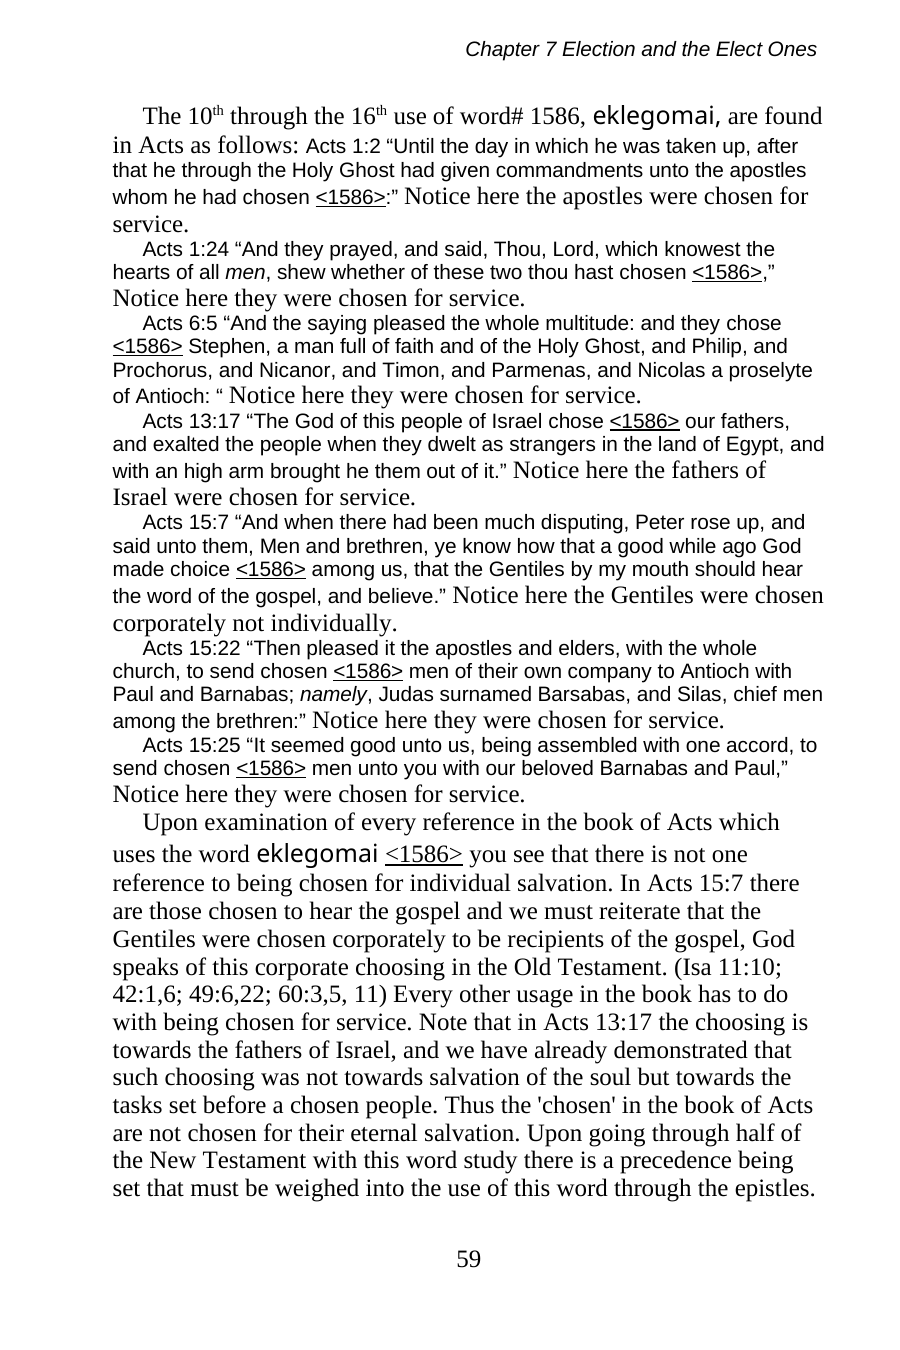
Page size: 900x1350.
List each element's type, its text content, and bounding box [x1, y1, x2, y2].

text Acts 15:7 “And when there had been much disputing, Peter rose up, and said unto them, Men and brethren, ye know how that a good while ago God made choice <1586> among us, that the Gentiles by my mouth should hear the word of the gospel, and believe.” Notice here the Gentiles were chosen corporately not individually. [112, 511, 825, 636]
text Acts 6:5 “And the saying pleased the whole multitude: and they chose <1586> Stephen, a man full of faith and of the Holy Ghost, and Philip, and Prochorus, and Nicanor, and Timon, and Parmenas, and Nicolas a proselyte of Antioch: “ Notice here they were chosen for service. [112, 312, 825, 409]
text The 10th through the 16th use of word# 1586, eklegomai, are found in Acts as follows: Acts 1:2 “Until the day in which he was taken up, after that he through the Holy Ghost had given commandments unto the apostles whom he had chosen <1586>:” Notice here the apostles were chosen for service. [112, 97, 825, 238]
text Acts 15:25 “It seemed good unto us, being assembled with one accord, to send chosen <1586> men unto you with our beloved Barnabas and Paul,” Notice here they were chosen for service. [112, 734, 825, 808]
text Acts 1:24 “And they prayed, and said, Thou, Lord, which knowest the hearts of all men, shew whether of these two thou hast chosen <1586>,” Notice here they were chosen for service. [112, 238, 825, 312]
text Acts 13:17 “The God of this people of Israel chose <1586> our fathers, and exalted the people when they dwelt as strangers in the land of Egypt, and with an high arm brought he them out of it.” Notice here the fathers of Israel were chosen for service. [112, 409, 825, 511]
text Acts 15:22 “Then pleased it the apostles and elders, with the whole church, to send chosen <1586> men of their own company to Antioch with Paul and Barnabas; namely, Judas surnamed Barsabas, and Silas, chief men among the brethren:” Notice here they were chosen for service. [112, 636, 825, 734]
text Upon examination of every reference in the book of Acts which uses the word eklegomai <1586> you see that there is not one reference to being chosen for individual salvation. In Acts 15:7 there are those chosen to hear the gospel and we must reiterate that the Gentiles were chosen corporately to be recipients of the gospel, God speaks of this corporate choosing in the Old Testament. (Isa 11:10; 42:1,6; 49:6,22; 60:3,5, 11) Every other usage in the book has to do with being chosen for service. Note that in Acts 13:17 the choosing is towards the fathers of Israel, and we have already demonstrated that such choosing was not towards salvation of the soul but towards the tasks set before a chosen people. Thus the 'chosen' in the book of Acts are not chosen for their eternal salvation. Upon going through half of the New Testament with this word study there is a precedence being set that must be weighed into the use of this word through the epistles. [112, 808, 825, 1202]
